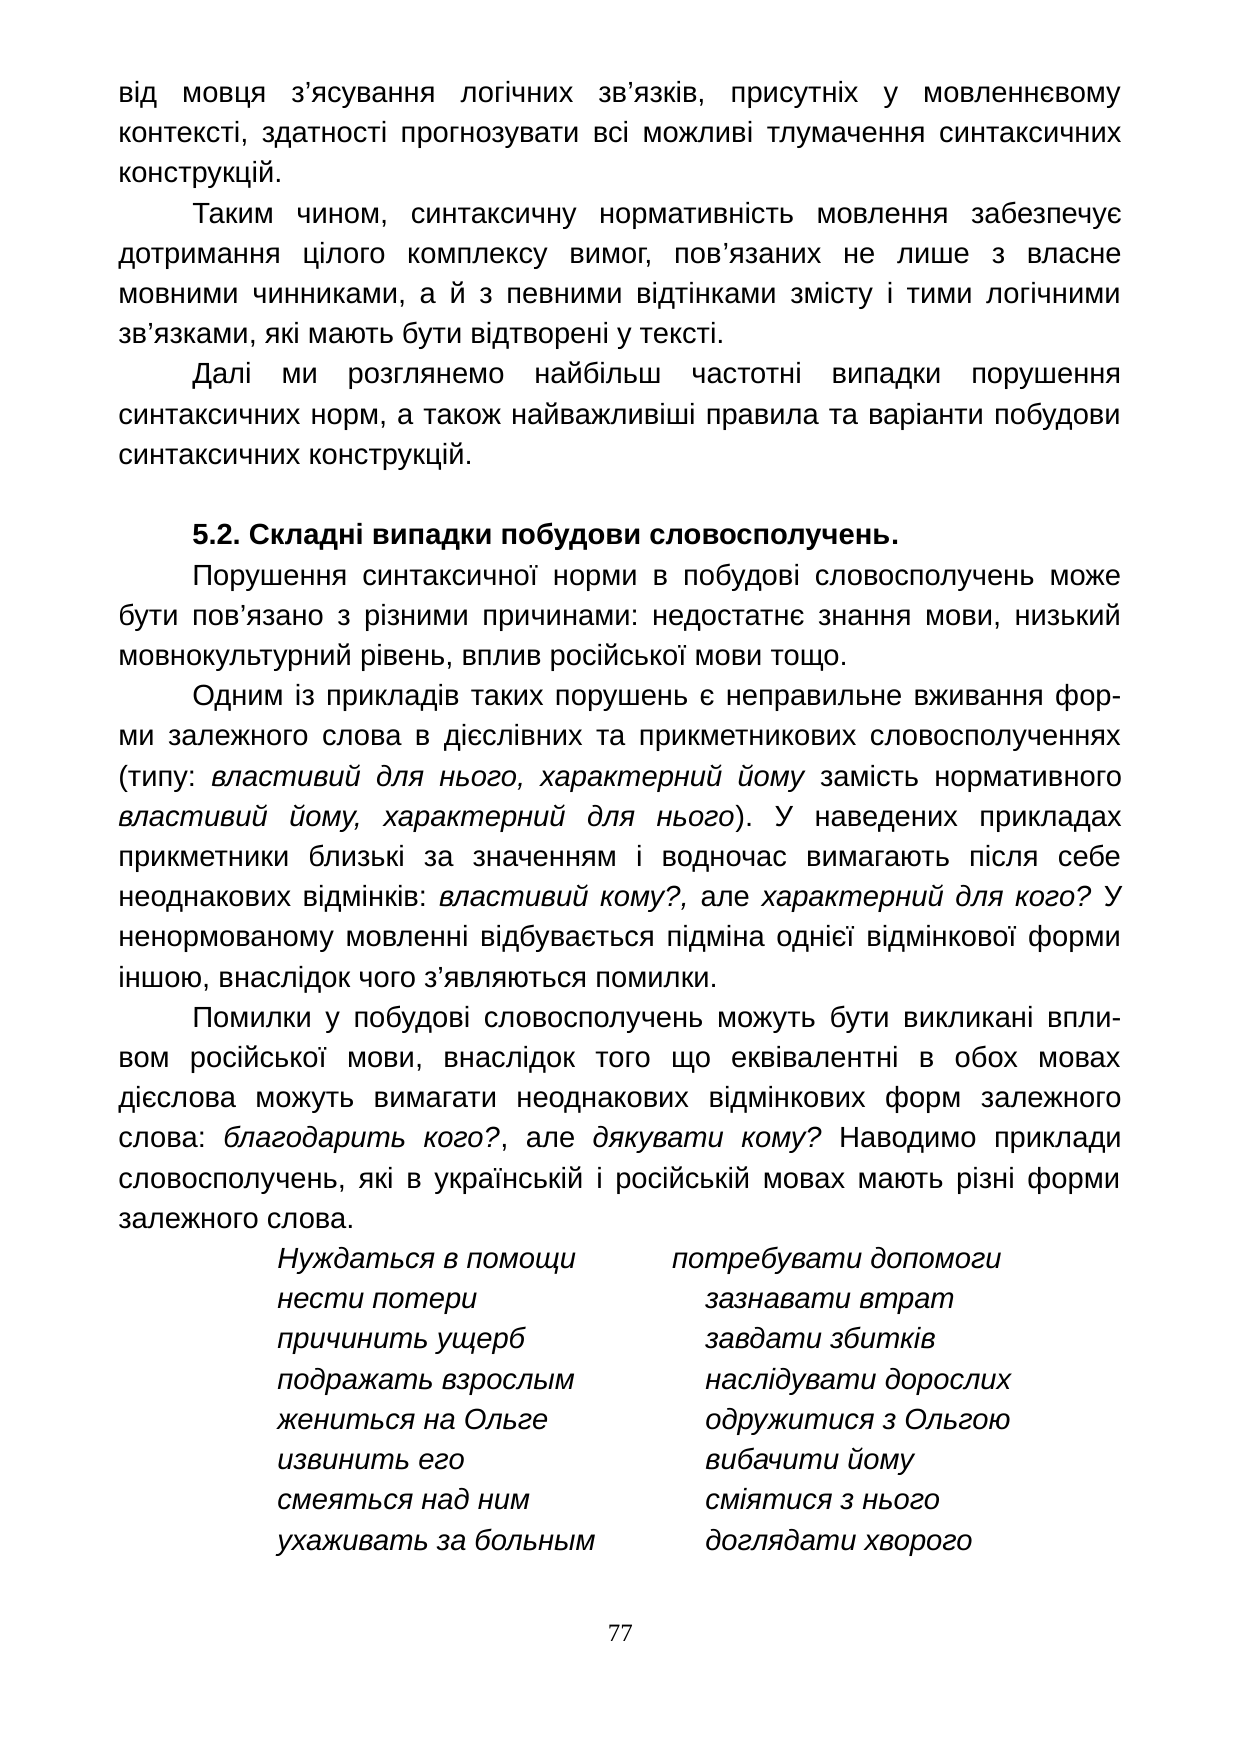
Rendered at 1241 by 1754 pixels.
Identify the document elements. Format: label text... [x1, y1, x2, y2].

table_cell смеяться над ним [192, 1482, 620, 1522]
table_cell сміятися з нього [620, 1482, 1048, 1522]
text 5.2. Складні випадки побудови словосполучень. [118, 517, 1122, 551]
text Таким чином, синтаксичну нормативність мовлення забезпечує дотримання цілого комплексу вимог, пов’язаних не лише з власне мовними чинниками, а й з певними відтінками змісту і тими логічними зв’язками, які мають бути відтворені у тексті. [118, 196, 1122, 350]
table_cell вибачити йому [620, 1442, 1048, 1482]
table_cell извинить его [192, 1442, 620, 1482]
text Далі ми розглянемо найбільш частотні випадки порушення синтаксичних норм, а також найважливіші правила та варіанти побудови синтаксичних конструкцій. [118, 356, 1122, 470]
text Порушення синтаксичної норми в побудові словосполучень може бути пов’язано з різними причинами: недостатнє знання мови, низький мовнокультурний рівень, вплив російської мови тощо. [118, 557, 1122, 671]
table_cell подражать взрослым [192, 1362, 620, 1402]
table_cell завдати збитків [620, 1321, 1048, 1362]
table_cell причинить ущерб [192, 1321, 620, 1362]
text від мовця з’ясування логічних зв’язків, присутніх у мовленнєвому контексті, здатності прогнозувати всі можливі тлумачення синтаксичних конструкцій. [118, 75, 1122, 189]
table_header потребувати допомоги [620, 1241, 1048, 1281]
text Одним із прикладів таких порушень є неправильне вживання фор-ми залежного слова в дієслівних та прикметникових словосполученнях (типу: властивий для нього, характерний йому замість нормативного властивий йому, характерний для нього). У наведених прикладах прикметники близькі за значенням і водночас вимагають після себе неоднакових відмінків: властивий кому?, але характерний для кого? У ненормованому мовленні відбувається підміна однієї відмінкової форми іншою, внаслідок чого з’являються помилки. [118, 678, 1122, 993]
table_cell ухаживать за больным [192, 1523, 620, 1563]
table_cell жениться на Ольге [192, 1402, 620, 1442]
table_cell одружитися з Ольгою [620, 1402, 1048, 1442]
table_cell зазнавати втрат [620, 1281, 1048, 1321]
table_header Нуждаться в помощи [192, 1241, 620, 1281]
text Помилки у побудові словосполучень можуть бути викликані впли-вом російської мови, внаслідок того що еквівалентні в обох мовах дієслова можуть вимагати неоднакових відмінкових форм залежного слова: благодарить кого?, але дякувати кому? Наводимо приклади словосполучень, які в українській і російській мовах мають різні форми залежного слова. [118, 1000, 1122, 1234]
table_cell нести потери [192, 1281, 620, 1321]
table_cell наслідувати дорослих [620, 1362, 1048, 1402]
table_cell доглядати хворого [620, 1523, 1048, 1563]
